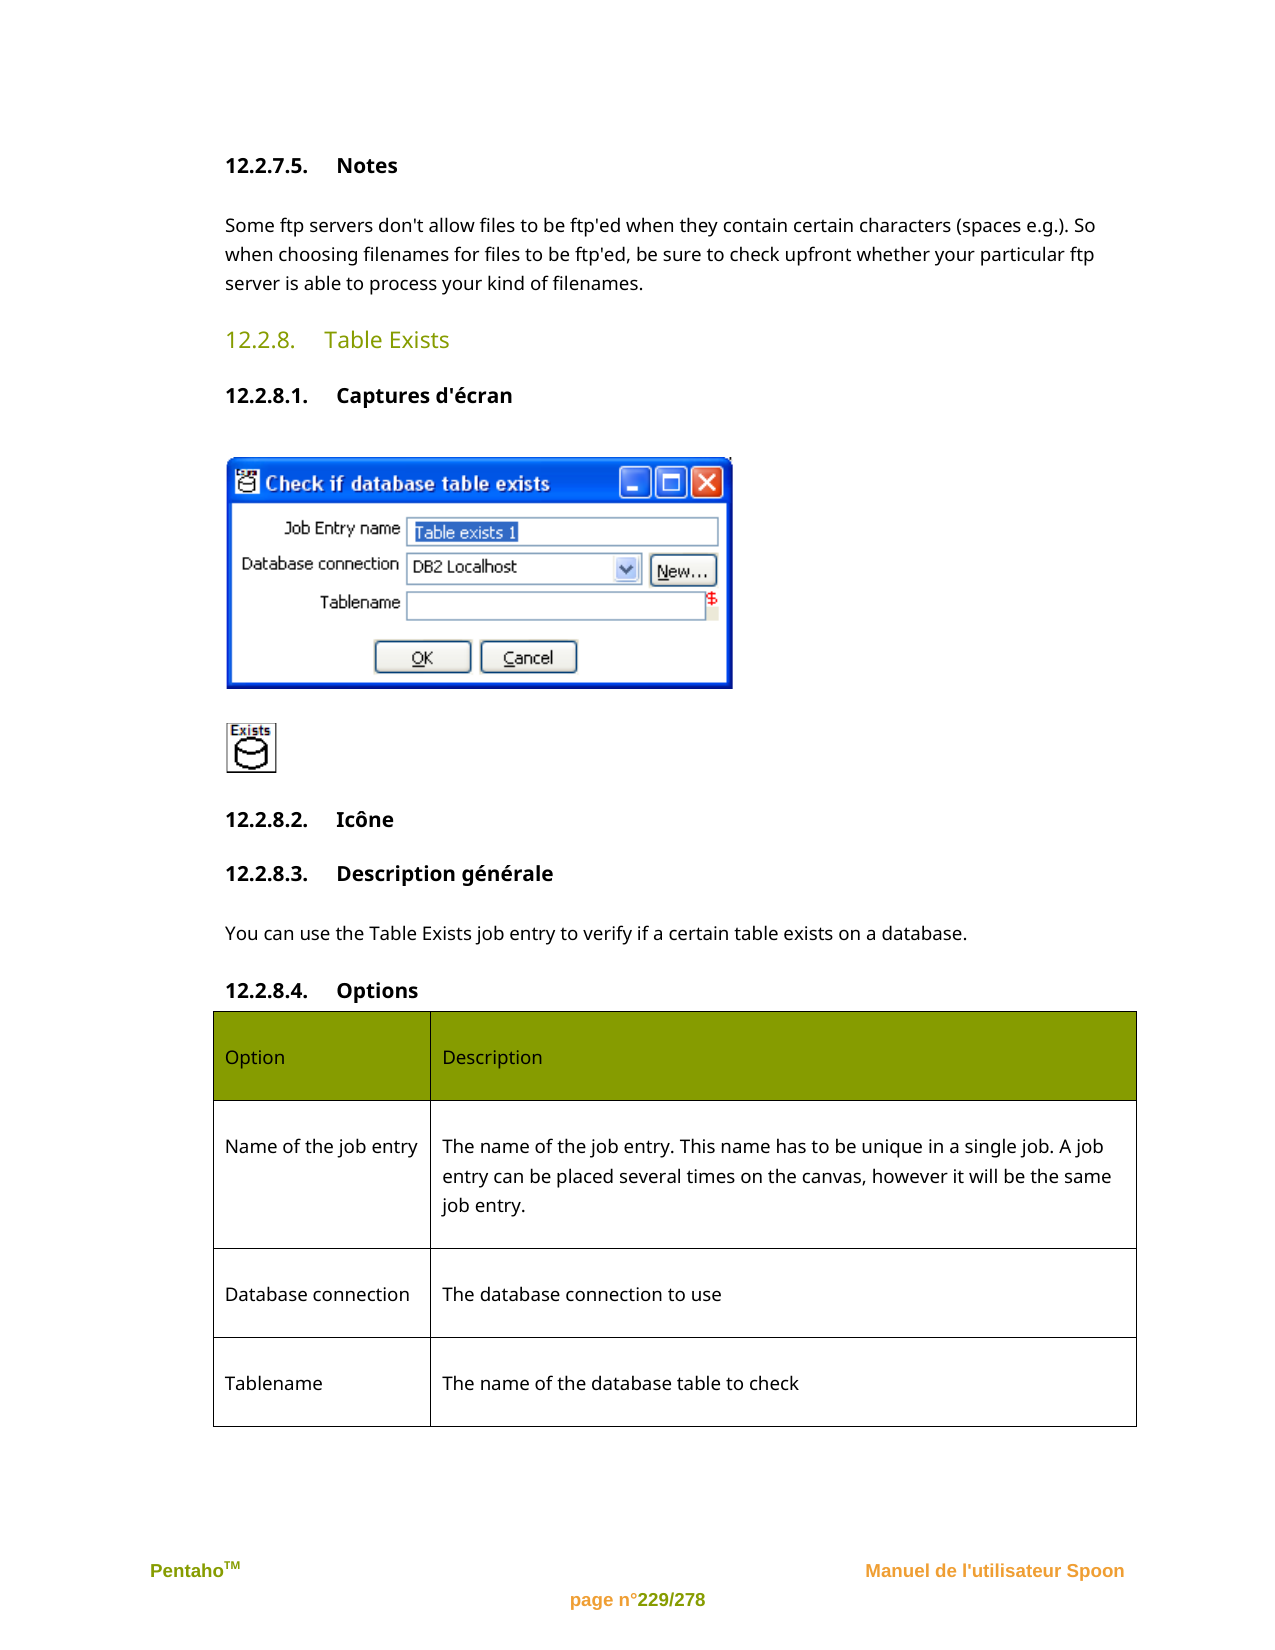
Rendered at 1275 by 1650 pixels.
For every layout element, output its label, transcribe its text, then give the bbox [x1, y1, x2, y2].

subtitle Captures d'écran [225, 380, 1125, 409]
subtitle Table Exists [225, 326, 1125, 355]
table_cell The database connection to use [431, 1249, 1136, 1337]
subtitle Icône [225, 805, 1125, 833]
text You can use the Table Exists job entry to verify if a certain table exists on a database. [225, 917, 1125, 946]
subtitle Notes [225, 150, 1125, 179]
subtitle Options [225, 976, 1125, 1005]
table_header Description [431, 1012, 1136, 1100]
picture [226, 457, 733, 689]
table_cell The name of the database table to check [431, 1338, 1136, 1426]
table_cell Tablename [214, 1338, 430, 1426]
table_cell Name of the job entry [214, 1101, 430, 1248]
table_header Option [214, 1012, 430, 1100]
table_cell The name of the job entry. This name has to be unique in a single job. A job entry can be placed several times on the canvas, however it will be the same job entry. [431, 1101, 1136, 1248]
table_cell Database connection [214, 1249, 430, 1337]
text Some ftp servers don't allow files to be ftp'ed when they contain certain characters (spaces e.g.). So when choosing filenames for files to be ftp'ed, be sure to check upfront whether your particular ftp server is able to process your kind of filenames. [225, 209, 1125, 296]
subtitle Description générale [225, 858, 1125, 887]
picture [226, 723, 277, 773]
